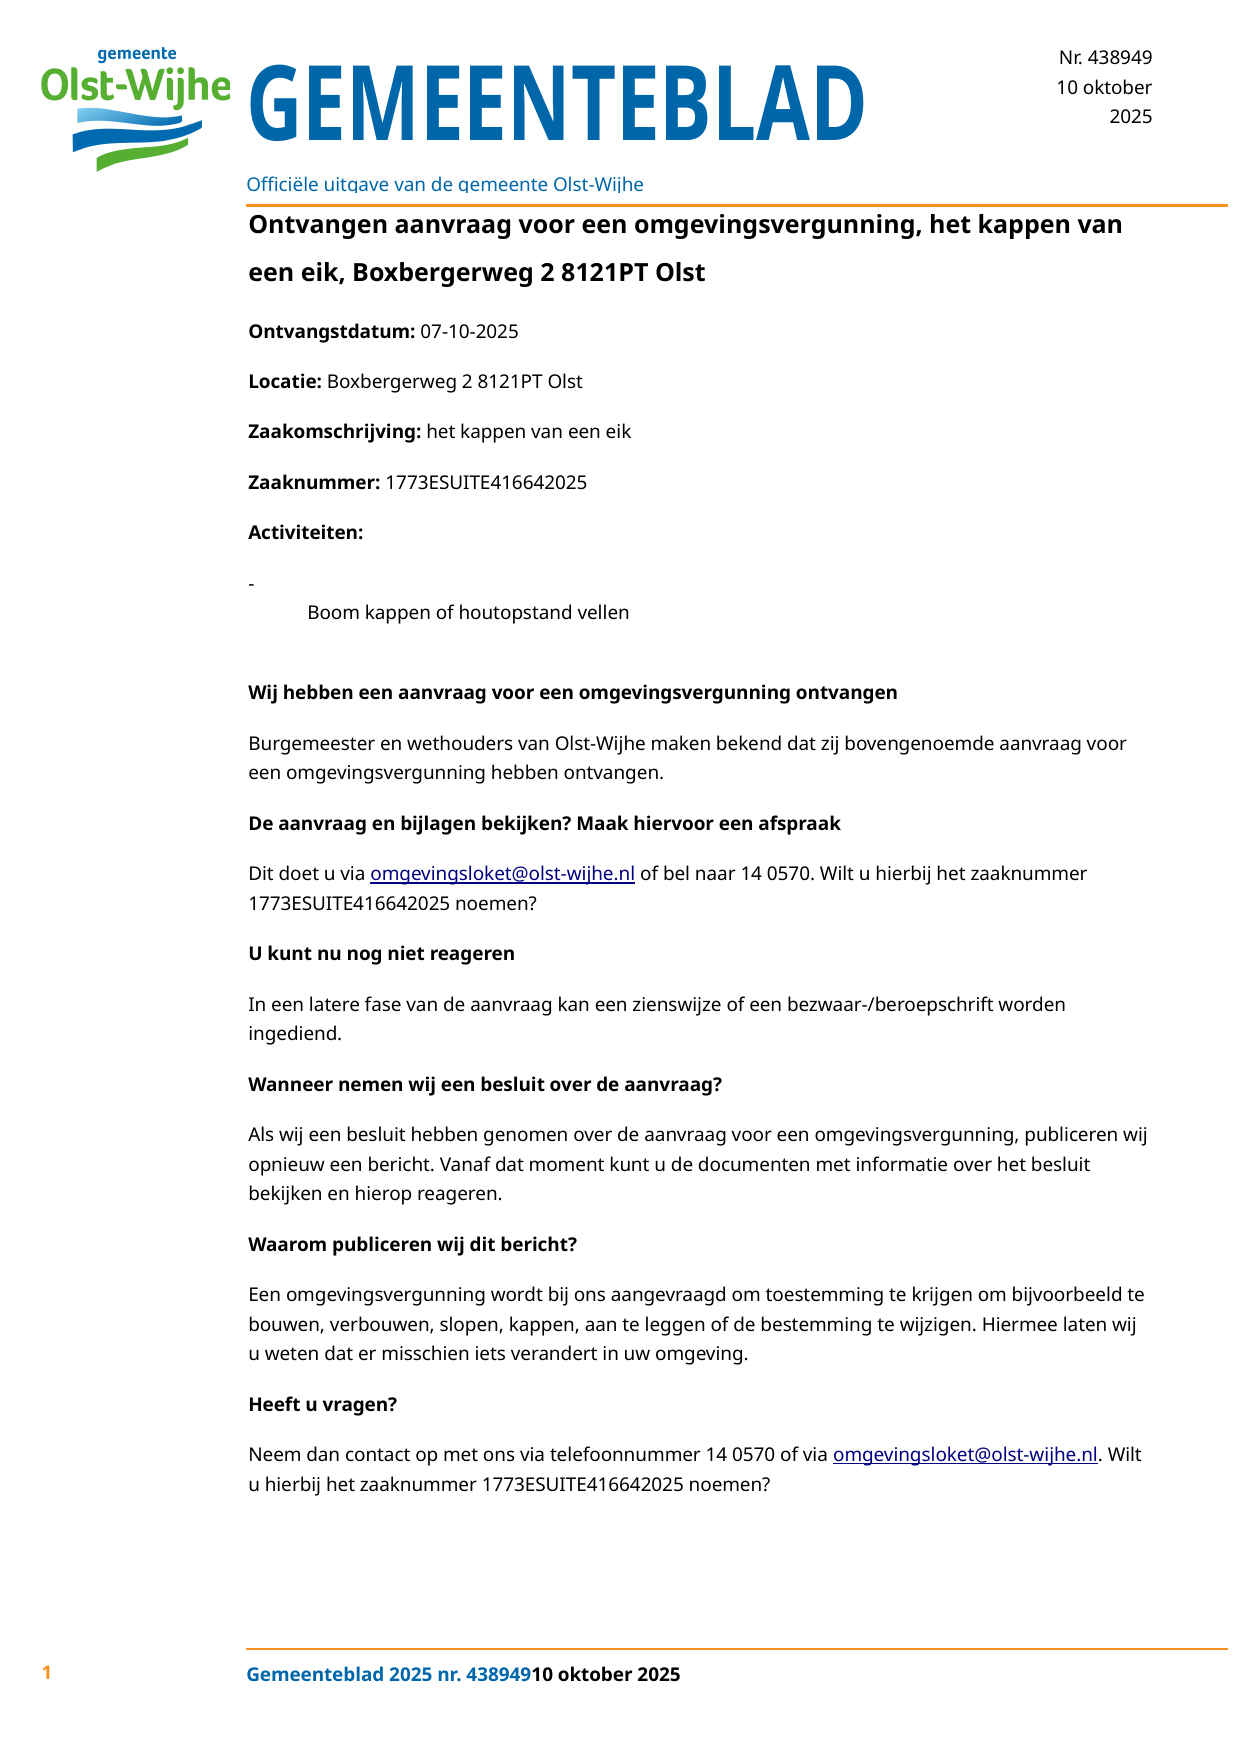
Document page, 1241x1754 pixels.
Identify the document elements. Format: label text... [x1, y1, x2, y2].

text Waarom publiceren wij dit bericht? [248, 1231, 1152, 1257]
text Ontvangen aanvraag voor een omgevingsvergunning, het kappen van een eik, Boxbergerweg 2 8121PT Olst [248, 207, 1152, 288]
text Wanneer nemen wij een besluit over de aanvraag? [248, 1071, 1152, 1097]
text Ontvangstdatum: 07-10-2025 [248, 318, 1152, 344]
text Activiteiten: [248, 519, 1152, 545]
text Locatie: Boxbergerweg 2 8121PT Olst [248, 368, 1152, 394]
text Als wij een besluit hebben genomen over de aanvraag voor een omgevingsvergunning, publiceren wij opnieuw een bericht. Vanaf dat moment kunt u de documenten met informatie over het besluit bekijken en hierop reageren. [248, 1121, 1152, 1206]
text Wij hebben een aanvraag voor een omgevingsvergunning ontvangen [248, 679, 1152, 705]
text Een omgevingsvergunning wordt bij ons aangevraagd om toestemming te krijgen om bijvoorbeeld te bouwen, verbouwen, slopen, kappen, aan te leggen of de bestemming te wijzigen. Hiermee laten wij u weten dat er misschien iets verandert in uw omgeving. [248, 1281, 1152, 1366]
text Zaakomschrijving: het kappen van een eik [248, 419, 1152, 444]
text Dit doet u via omgevingsloket@olst-wijhe.nl of bel naar 14 0570. Wilt u hierbij het zaaknummer 1773ESUITE416642025 noemen? [248, 860, 1152, 916]
text In een latere fase van de aanvraag kan een zienswijze of een bezwaar-/beroepschrift worden ingediend. [248, 991, 1152, 1046]
text Neem dan contact op met ons via telefoonnummer 14 0570 of via omgevingsloket@olst-wijhe.nl. Wilt u hierbij het zaaknummer 1773ESUITE416642025 noemen? [248, 1441, 1152, 1497]
picture [41, 47, 231, 172]
text De aanvraag en bijlagen bekijken? Maak hiervoor een afspraak [248, 810, 1152, 836]
text Zaaknummer: 1773ESUITE416642025 [248, 469, 1152, 495]
list Boom kappen of houtopstand vellen [248, 599, 1152, 625]
text U kunt nu nog niet reageren [248, 940, 1152, 966]
text Burgemeester en wethouders van Olst-Wijhe maken bekend dat zij bovengenoemde aanvraag voor een omgevingsvergunning hebben ontvangen. [248, 730, 1152, 785]
text Heeft u vragen? [248, 1391, 1152, 1417]
